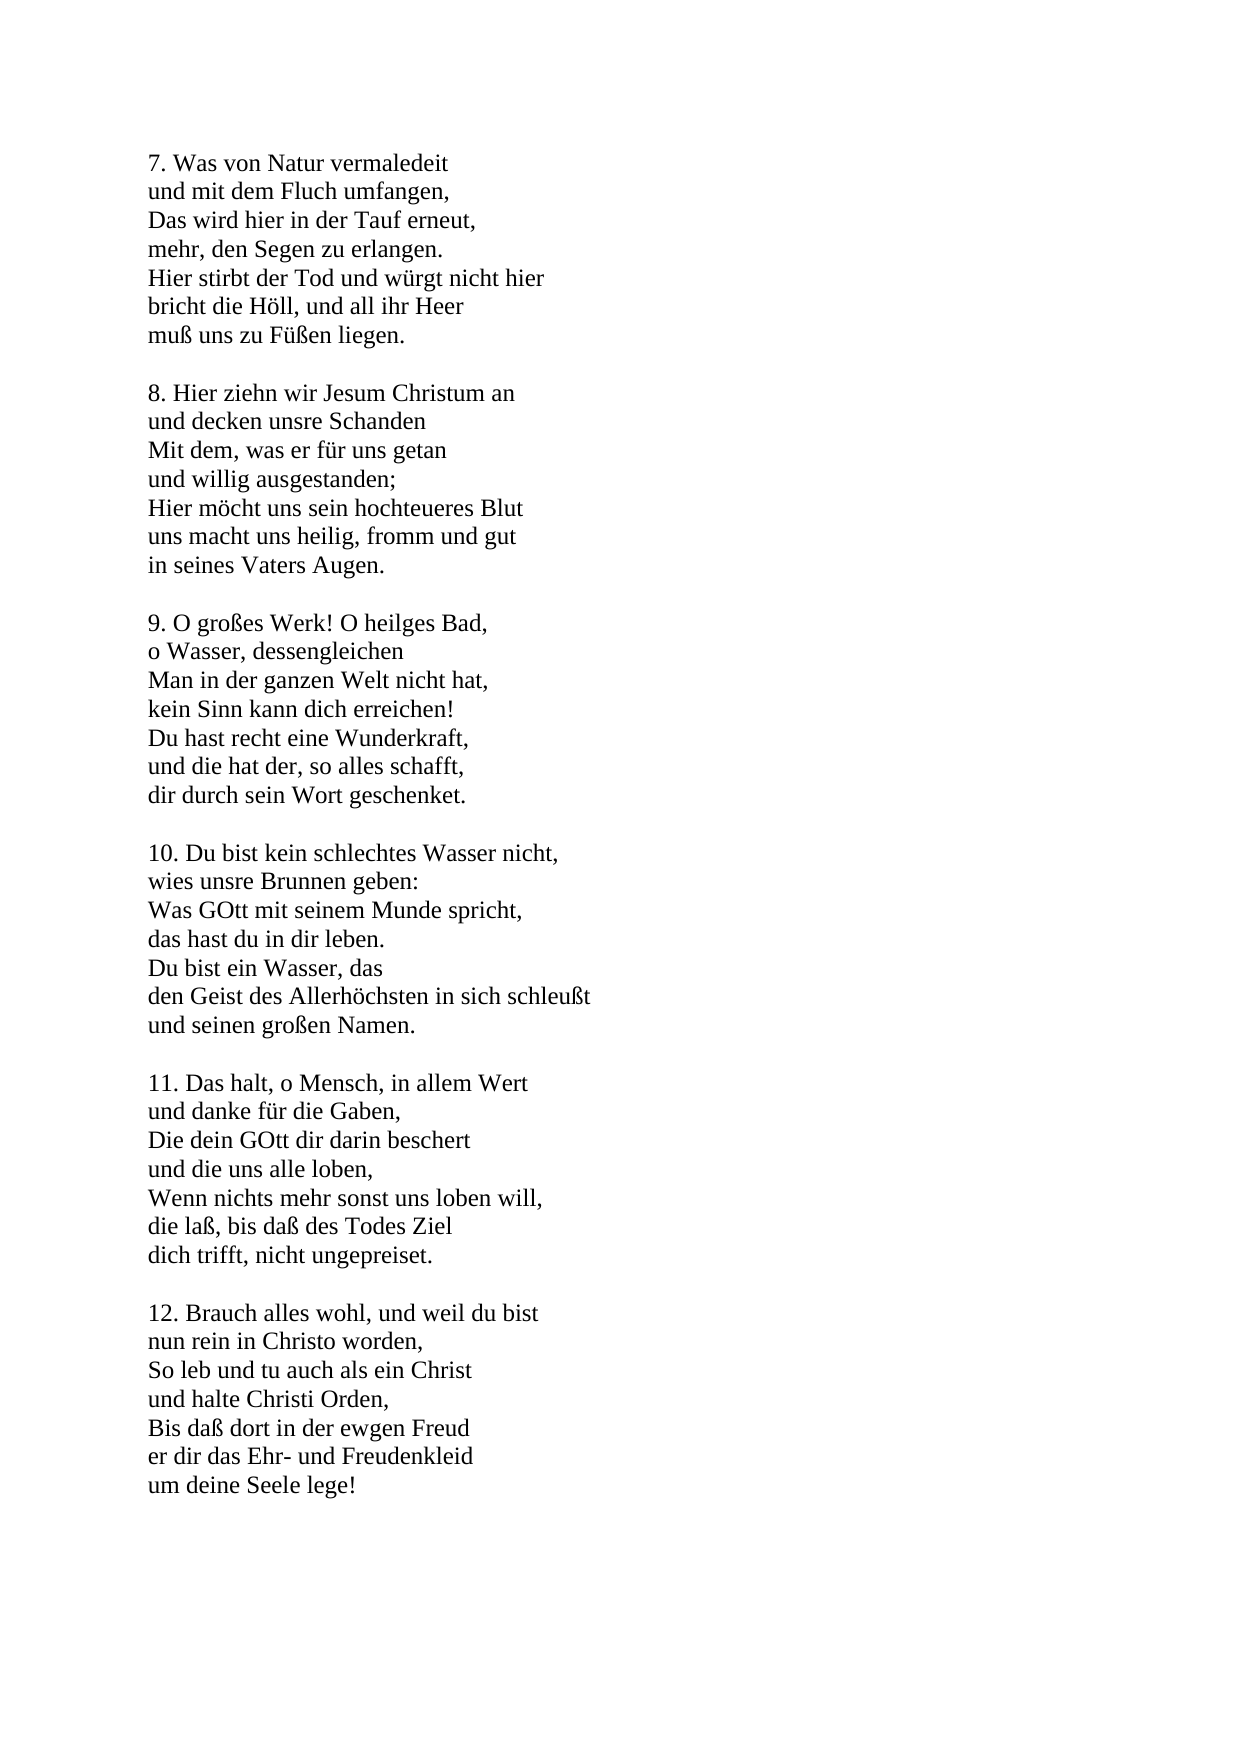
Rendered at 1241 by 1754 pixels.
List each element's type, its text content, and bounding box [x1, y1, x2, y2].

text und seinen großen Namen. [148, 1010, 1093, 1039]
text um deine Seele lege! [148, 1470, 1093, 1499]
text Bis daß dort in der ewgen Freud [148, 1413, 1093, 1441]
text Du bist ein Wasser, das [148, 953, 1093, 981]
text mehr, den Segen zu erlangen. [148, 234, 1093, 263]
text So leb und tu auch als ein Christ [148, 1355, 1093, 1384]
text in seines Vaters Augen. [148, 550, 1093, 579]
text und halte Christi Orden, [148, 1384, 1093, 1413]
text uns macht uns heilig, fromm und gut [148, 521, 1093, 550]
text Was GOtt mit seinem Munde spricht, [148, 895, 1093, 924]
text o Wasser, dessengleichen [148, 636, 1093, 665]
text nun rein in Christo worden, [148, 1326, 1093, 1355]
text dir durch sein Wort geschenket. [148, 780, 1093, 809]
text Wenn nichts mehr sonst uns loben will, [148, 1183, 1093, 1211]
text und die uns alle loben, [148, 1154, 1093, 1183]
text Die dein GOtt dir darin beschert [148, 1125, 1093, 1154]
text und mit dem Fluch umfangen, [148, 176, 1093, 205]
text muß uns zu Füßen liegen. [148, 320, 1093, 349]
text das hast du in dir leben. [148, 924, 1093, 953]
text 8. Hier ziehn wir Jesum Christum an [148, 378, 1093, 406]
text und danke für die Gaben, [148, 1096, 1093, 1125]
text dich trifft, nicht ungepreiset. [148, 1240, 1093, 1269]
text die laß, bis daß des Todes Ziel [148, 1211, 1093, 1240]
text Du hast recht eine Wunderkraft, [148, 723, 1093, 751]
text 12. Brauch alles wohl, und weil du bist [148, 1298, 1093, 1326]
text er dir das Ehr- und Freudenkleid [148, 1441, 1093, 1470]
text Das wird hier in der Tauf erneut, [148, 205, 1093, 234]
text 7. Was von Natur vermaledeit [148, 148, 1093, 176]
text Mit dem, was er für uns getan [148, 435, 1093, 464]
text wies unsre Brunnen geben: [148, 866, 1093, 895]
text und die hat der, so alles schafft, [148, 751, 1093, 780]
text kein Sinn kann dich erreichen! [148, 694, 1093, 723]
text Man in der ganzen Welt nicht hat, [148, 665, 1093, 694]
text 9. O großes Werk! O heilges Bad, [148, 608, 1093, 636]
text den Geist des Allerhöchsten in sich schleußt [148, 981, 1093, 1010]
text und willig ausgestanden; [148, 464, 1093, 493]
text und decken unsre Schanden [148, 406, 1093, 435]
text Hier möcht uns sein hochteueres Blut [148, 493, 1093, 521]
text bricht die Höll, und all ihr Heer [148, 291, 1093, 320]
text Hier stirbt der Tod und würgt nicht hier [148, 263, 1093, 291]
text 11. Das halt, o Mensch, in allem Wert [148, 1068, 1093, 1096]
text 10. Du bist kein schlechtes Wasser nicht, [148, 838, 1093, 866]
